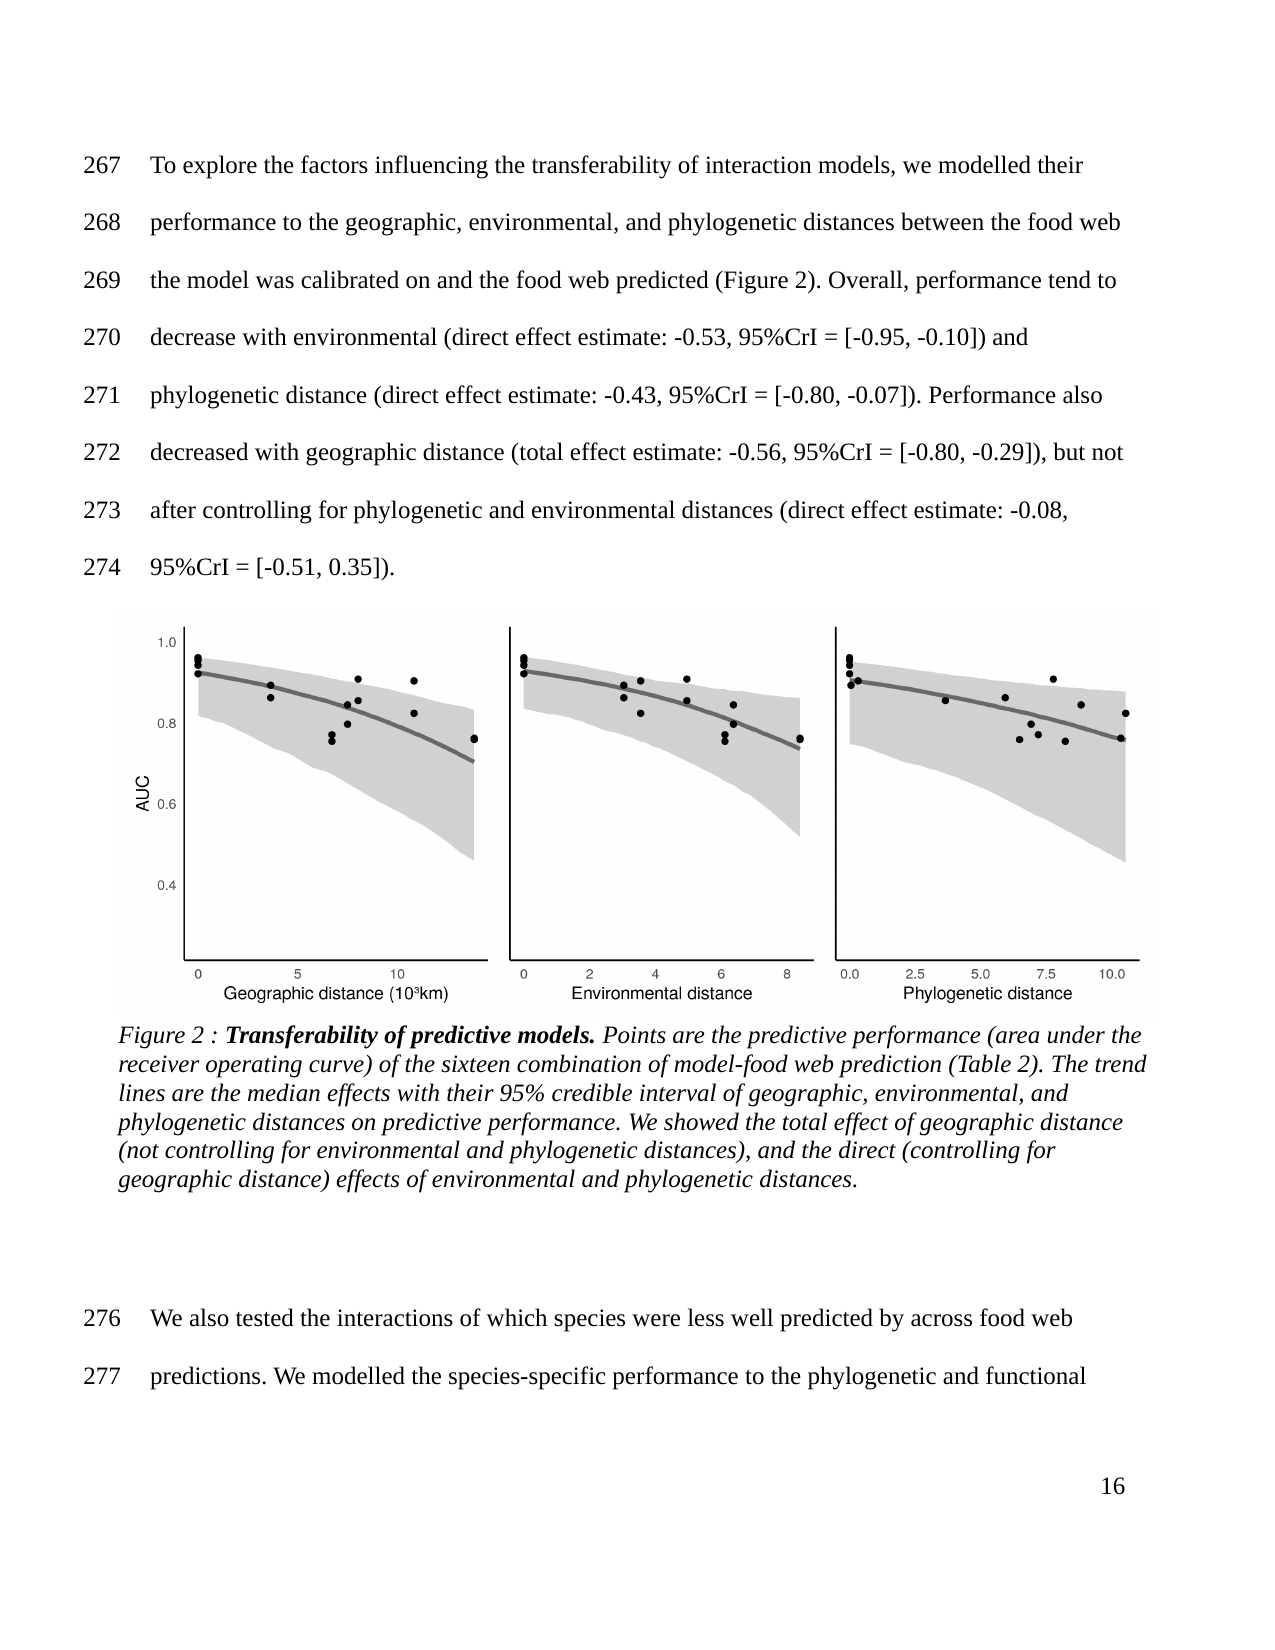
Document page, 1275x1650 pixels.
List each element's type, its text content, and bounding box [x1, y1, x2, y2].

picture [118, 610, 1157, 1021]
text Figure 2 : Transferability of predictive models. Points are the predictive performance (area under the receiver operating curve) of the sixteen combination of model-food web prediction (Table 2). The trend lines are the median effects with their 95% credible interval of geographic, environmental, and phylogenetic distances on predictive performance. We showed the total effect of geographic distance (not controlling for environmental and phylogenetic distances), and the direct (controlling for geographic distance) effects of environmental and phylogenetic distances. [118, 1021, 1157, 1193]
text To explore the factors influencing the transferability of interaction models, we modelled their performance to the geographic, environmental, and phylogenetic distances between the food web the model was calibrated on and the food web predicted (Figure 2). Overall, performance tend to decrease with environmental (direct effect estimate: -0.53, 95%CrI = [-0.95, -0.10]) and phylogenetic distance (direct effect estimate: -0.43, 95%CrI = [-0.80, -0.07]). Performance also decreased with geographic distance (total effect estimate: -0.56, 95%CrI = [-0.80, -0.29]), but not after controlling for phylogenetic and environmental distances (direct effect estimate: -0.08, 95%CrI = [-0.51, 0.35]). [150, 150, 1125, 581]
text We also tested the interactions of which species were less well predicted by across food web predictions. We modelled the species-specific performance to the phylogenetic and functional [150, 1303, 1125, 1389]
